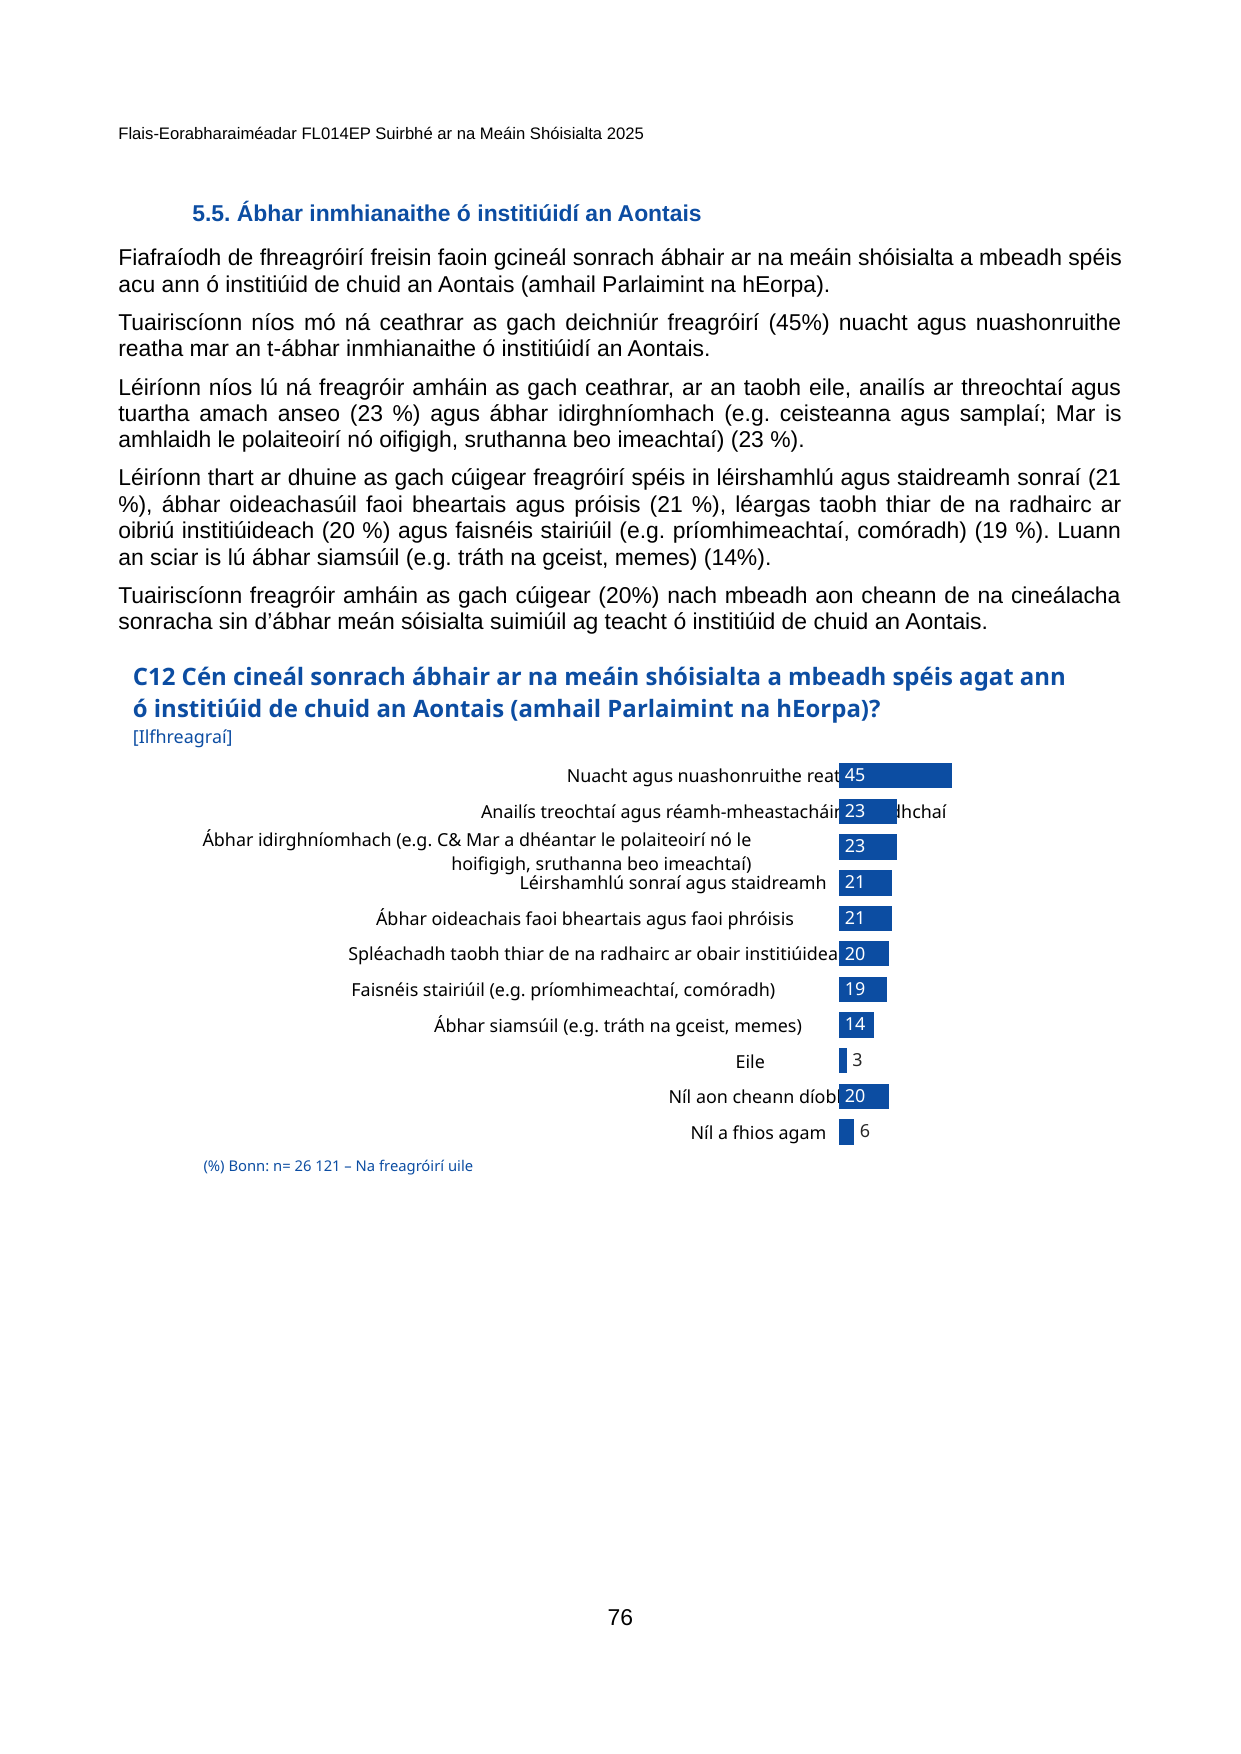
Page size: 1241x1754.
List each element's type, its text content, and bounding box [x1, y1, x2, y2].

text Léiríonn níos lú ná freagróir amháin as gach ceathrar, ar an taobh eile, anailís ar threochtaí agus tuartha amach anseo (23 %) agus ábhar idirghníomhach (e.g. ceisteanna agus samplaí; Mar is amhlaidh le polaiteoirí nó oifigigh, sruthanna beo imeachtaí) (23 %). [118, 373, 1122, 452]
text Tuairiscíonn níos mó ná ceathrar as gach deichniúr freagróirí (45%) nuacht agus nuashonruithe reatha mar an t-ábhar inmhianaithe ó institiúidí an Aontais. [118, 309, 1122, 362]
text Tuairiscíonn freagróir amháin as gach cúigear (20%) nach mbeadh aon cheann de na cineálacha sonracha sin d’ábhar meán sóisialta suimiúil ag teacht ó institiúid de chuid an Aontais. [118, 582, 1122, 634]
text Léiríonn thart ar dhuine as gach cúigear freagróirí spéis in léirshamhlú agus staidreamh sonraí (21 %), ábhar oideachasúil faoi bheartais agus próisis (21 %), léargas taobh thiar de na radhairc ar oibriú institiúideach (20 %) agus faisnéis stairiúil (e.g. príomhimeachtaí, comóradh) (19 %). Luann an sciar is lú ábhar siamsúil (e.g. tráth na gceist, memes) (14%). [118, 464, 1122, 570]
text Fiafraíodh de fhreagróirí freisin faoin gcineál sonrach ábhair ar na meáin shóisialta a mbeadh spéis acu ann ó institiúid de chuid an Aontais (amhail Parlaimint na hEorpa). [118, 244, 1122, 297]
subtitle 5.5. Ábhar inmhianaithe ó institiúidí an Aontais [118, 199, 1122, 226]
